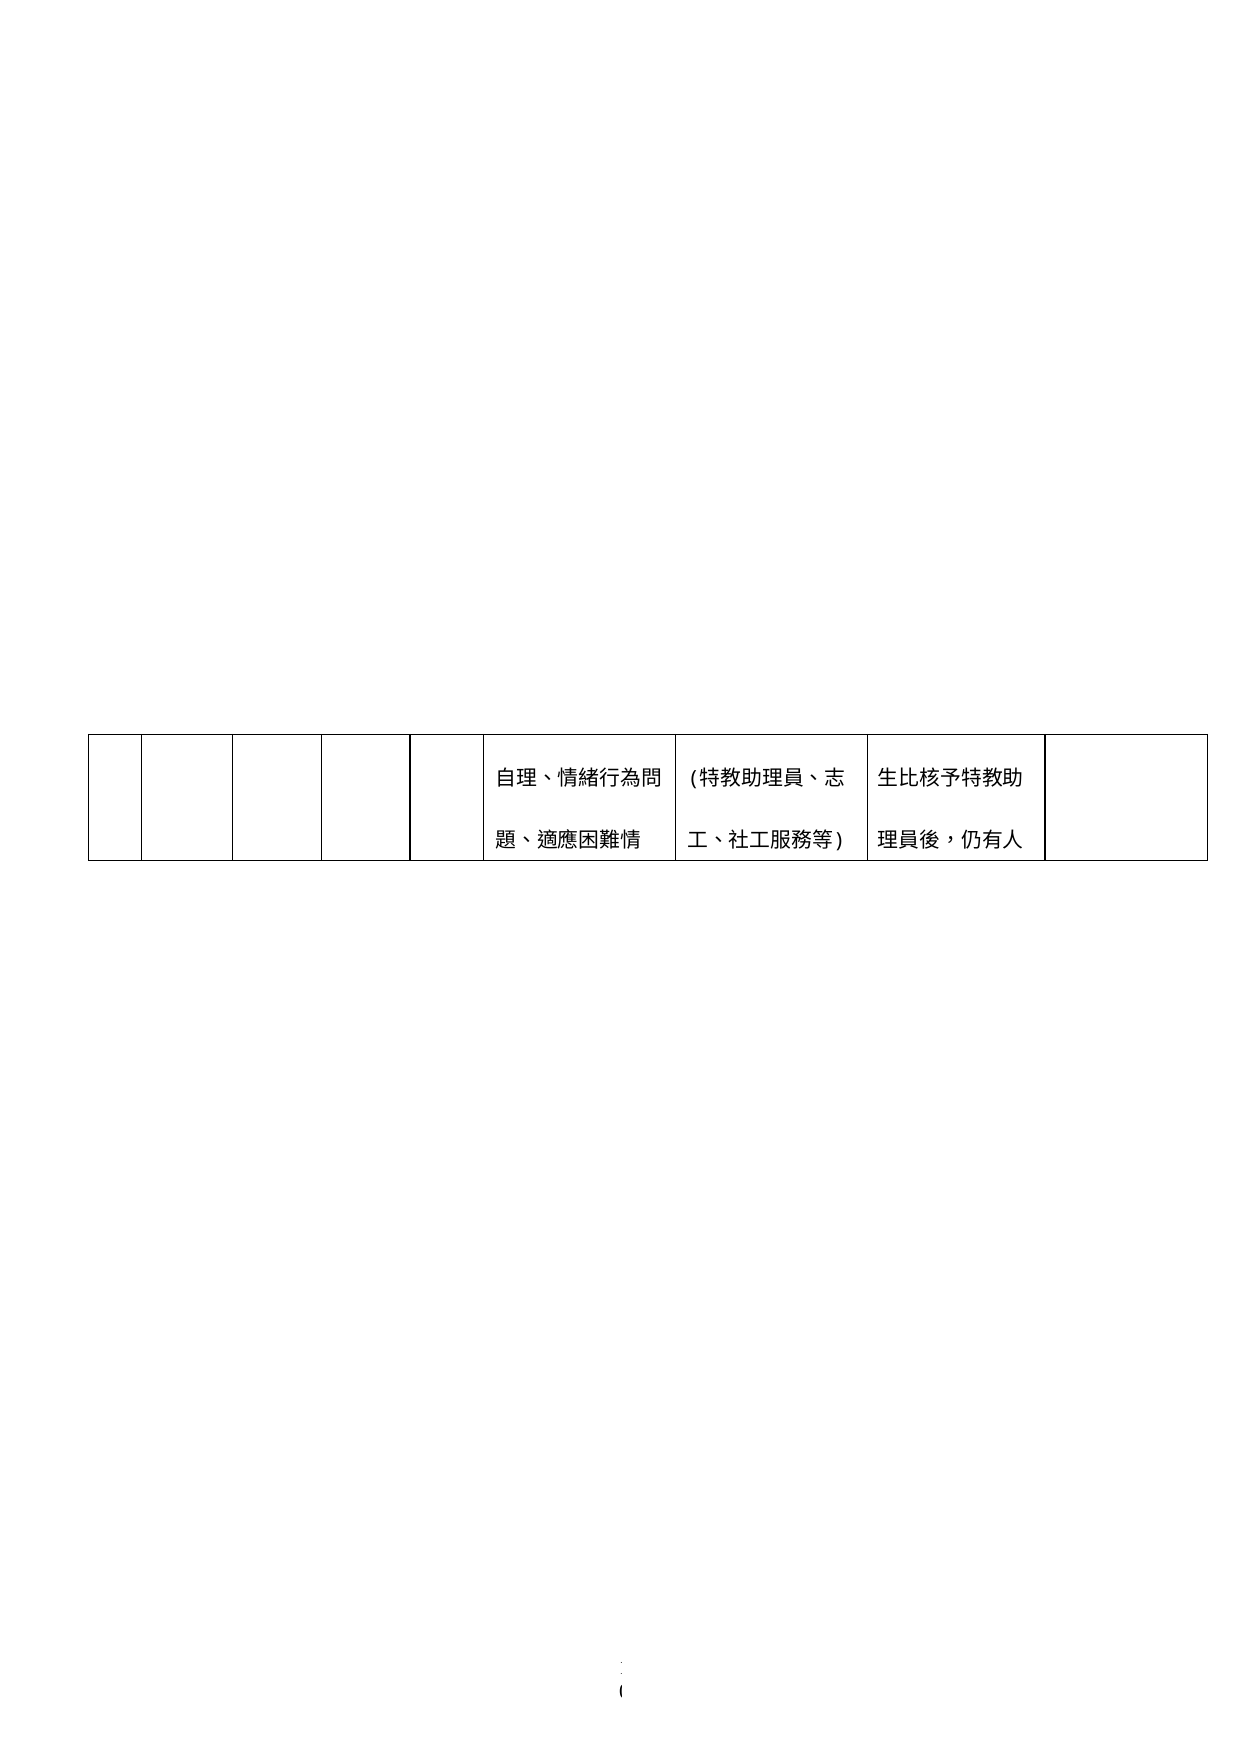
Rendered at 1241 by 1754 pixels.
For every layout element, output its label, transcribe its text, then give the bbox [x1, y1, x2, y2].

table_header [1046, 735, 1207, 860]
table_header [233, 735, 321, 860]
table_header (特教助理員、志工、社工服務等) [676, 735, 867, 860]
table_header [142, 735, 232, 860]
table_header [411, 735, 483, 860]
table_header 自理、情緒行為問題、適應困難情 [484, 735, 675, 860]
table_header [89, 735, 141, 860]
table_header 生比核予特教助理員後，仍有人 [868, 735, 1044, 860]
table_header [322, 735, 409, 860]
